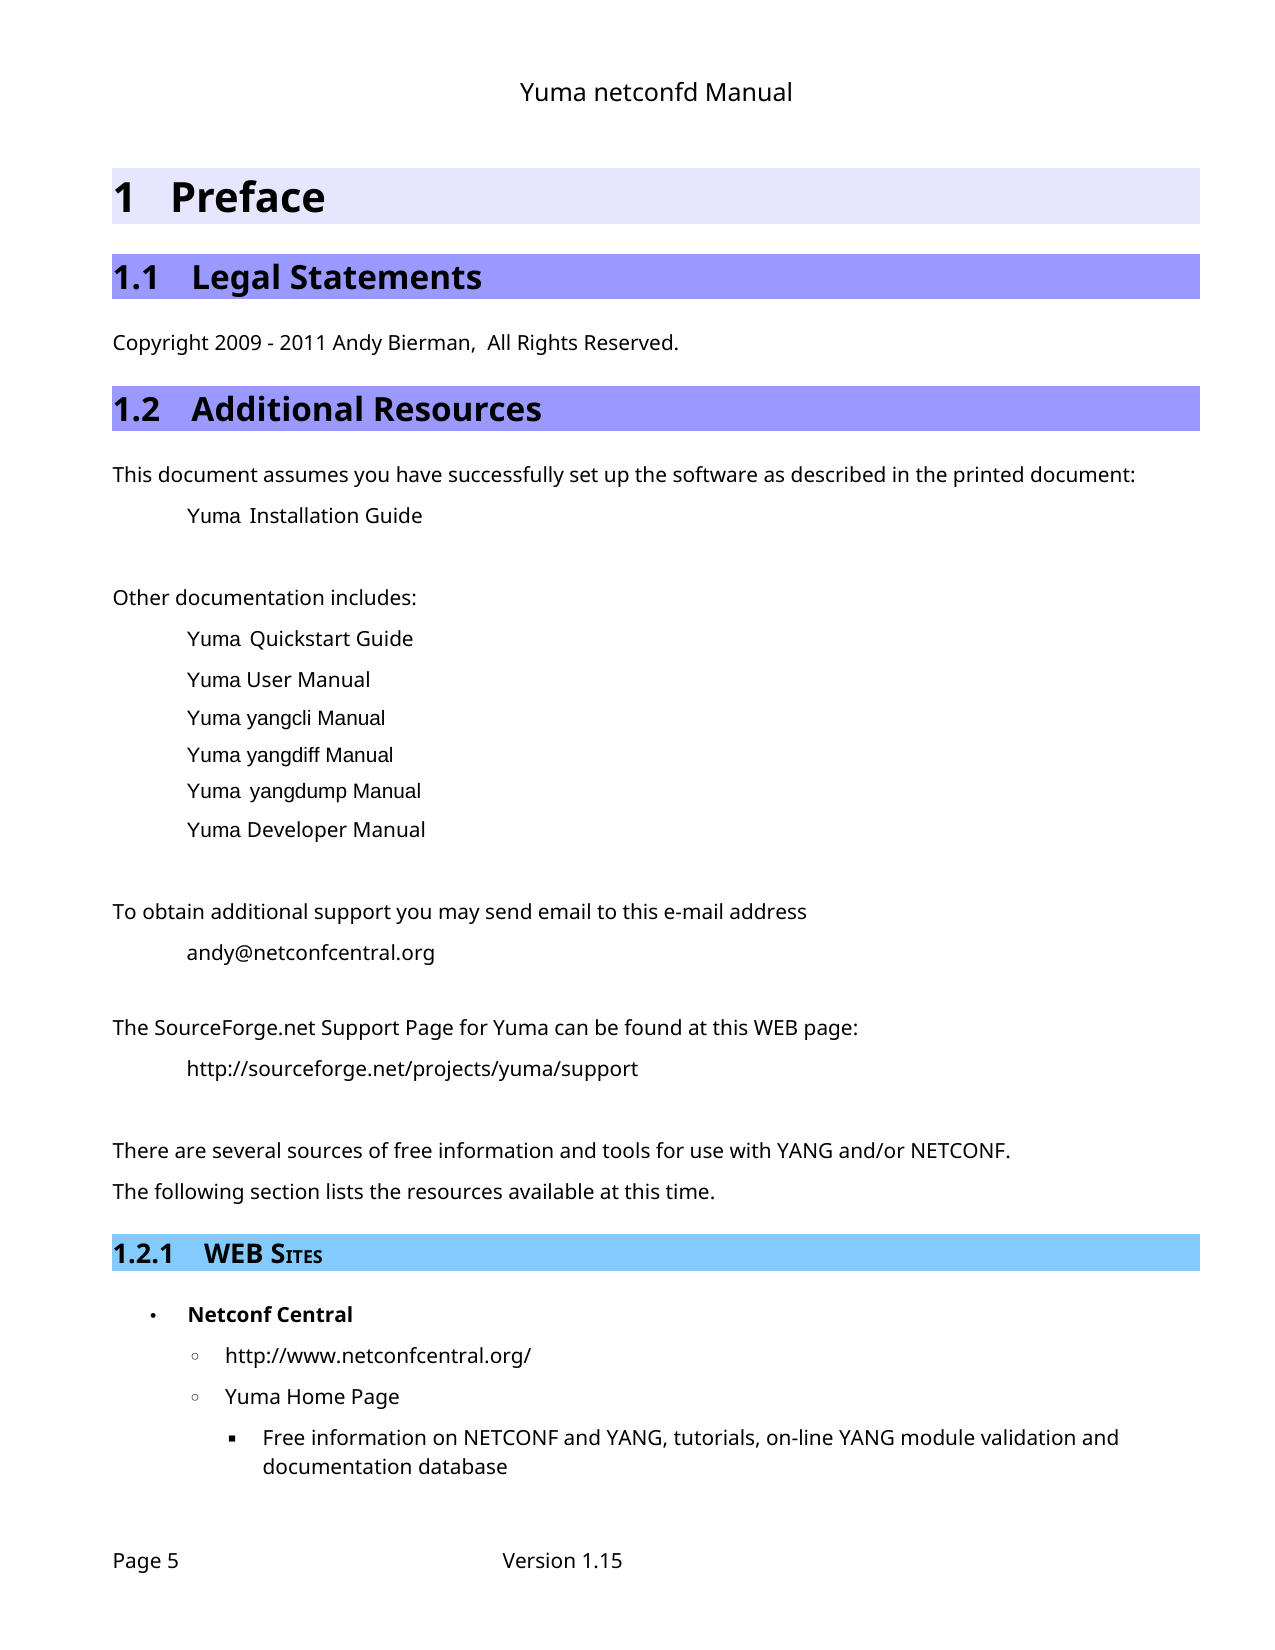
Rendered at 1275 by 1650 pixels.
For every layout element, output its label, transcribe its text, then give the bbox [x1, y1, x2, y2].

text Yuma yangdump Manual [112, 779, 1200, 803]
text This document assumes you have successfully set up the software as described in the printed document: [112, 460, 1200, 489]
list http://www.netconfcentral.org/ [187, 1342, 1200, 1370]
text Yuma yangcli Manual [112, 706, 1200, 730]
text The SourceForge.net Support Page for Yuma can be found at this WEB page: [112, 1013, 1200, 1042]
text Other documentation includes: [112, 583, 1200, 612]
list Free information on NETCONF and YANG, tutorials, on-line YANG module validation and documentation database [225, 1423, 1200, 1480]
list Netconf Central [150, 1301, 1200, 1329]
text The following section lists the resources available at this time. [112, 1177, 1200, 1205]
text Yuma User Manual [112, 665, 1200, 693]
list Yuma Home Page [187, 1382, 1200, 1411]
subtitle Additional Resources [112, 386, 1200, 431]
subtitle Preface [112, 168, 1200, 224]
subtitle Legal Statements [112, 254, 1200, 299]
text Yuma Quickstart Guide [112, 624, 1200, 653]
text To obtain additional support you may send email to this e-mail address [112, 897, 1200, 926]
text Yuma Installation Guide [112, 501, 1200, 530]
text andy@netconfcentral.org [112, 938, 1200, 967]
text http://sourceforge.net/projects/yuma/support [112, 1054, 1200, 1083]
subtitle WEB Sites [112, 1234, 1200, 1271]
text Yuma yangdiff Manual [112, 742, 1200, 766]
text Yuma Developer Manual [112, 815, 1200, 844]
text There are several sources of free information and tools for use with YANG and/or NETCONF. [112, 1136, 1200, 1164]
text Copyright 2009 - 2011 Andy Bierman, All Rights Reserved. [112, 328, 1200, 357]
